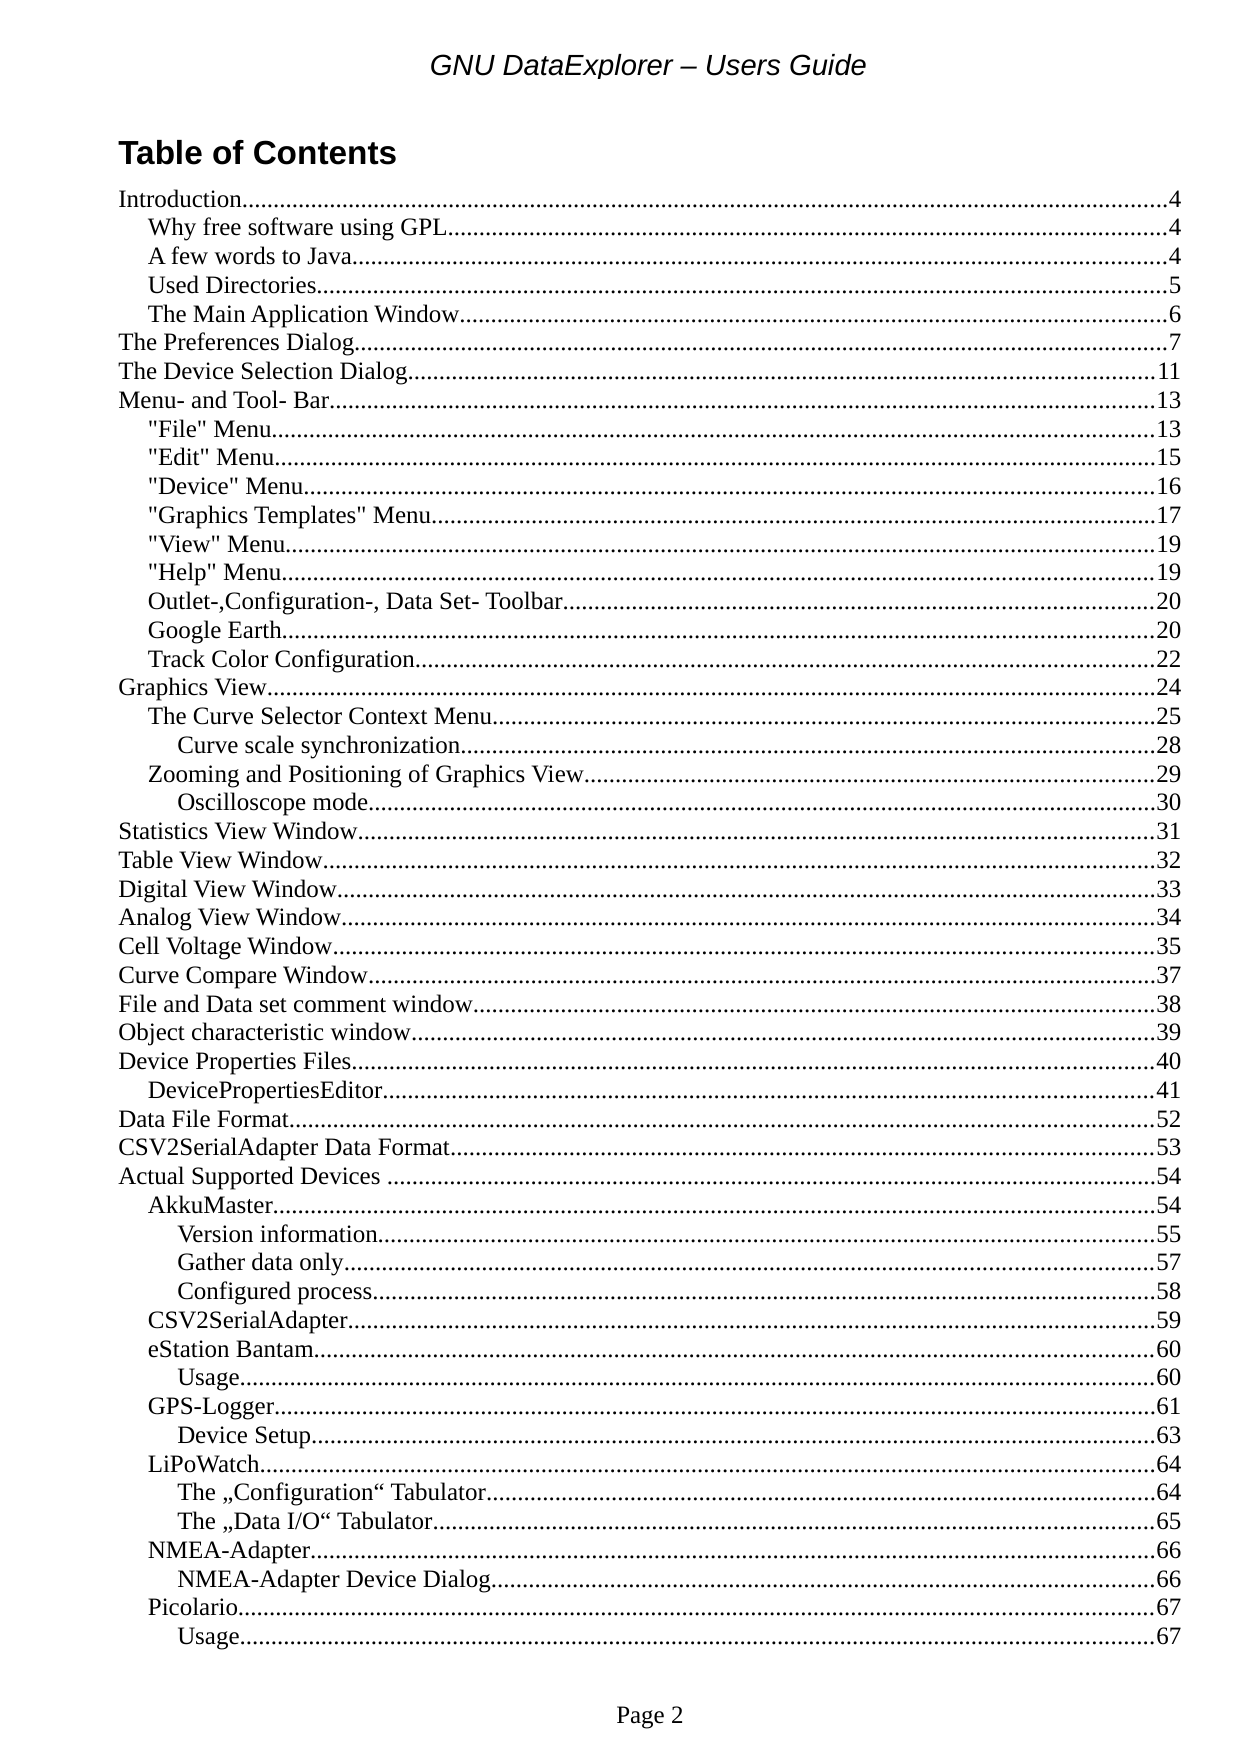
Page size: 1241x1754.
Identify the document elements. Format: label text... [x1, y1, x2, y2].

text The Main Application Window 6 [148, 299, 1181, 327]
text The „Configuration“ Tabulator 64 [177, 1477, 1181, 1506]
text NMEA-Adapter 66 [148, 1535, 1181, 1564]
text Table View Window 32 [118, 845, 1181, 874]
text Google Earth 20 [148, 615, 1181, 644]
text Digital View Window 33 [118, 874, 1181, 902]
text Actual Supported Devices 54 [118, 1161, 1181, 1190]
text LiPoWatch 64 [148, 1449, 1181, 1477]
text Track Color Configuration 22 [148, 644, 1181, 672]
text Data File Format 52 [118, 1104, 1181, 1132]
text "File" Menu 13 [148, 414, 1181, 442]
text Curve Compare Window 37 [118, 960, 1181, 989]
text Outlet-,Configuration-, Data Set- Toolbar 20 [148, 586, 1181, 615]
text DevicePropertiesEditor 41 [148, 1075, 1181, 1104]
text NMEA-Adapter Device Dialog 66 [177, 1564, 1181, 1592]
text CSV2SerialAdapter Data Format 53 [118, 1132, 1181, 1161]
text Object characteristic window 39 [118, 1017, 1181, 1046]
text Statistics View Window 31 [118, 816, 1181, 845]
text Gather data only 57 [177, 1247, 1181, 1276]
text The Curve Selector Context Menu 25 [148, 701, 1181, 730]
text "Help" Menu 19 [148, 557, 1181, 586]
text Graphics View 24 [118, 672, 1181, 701]
text eStation Bantam 60 [148, 1334, 1181, 1362]
text "Edit" Menu 15 [148, 442, 1181, 471]
text Picolario 67 [148, 1592, 1181, 1621]
text Used Directories 5 [148, 270, 1181, 299]
text A few words to Java 4 [148, 241, 1181, 270]
text Usage 67 [177, 1621, 1181, 1650]
text Menu- and Tool- Bar 13 [118, 385, 1181, 414]
text Curve scale synchronization 28 [177, 730, 1181, 759]
text CSV2SerialAdapter 59 [148, 1305, 1181, 1334]
text Why free software using GPL 4 [148, 212, 1181, 241]
text Device Setup 63 [177, 1420, 1181, 1449]
text Version information 55 [177, 1219, 1181, 1247]
text The Preferences Dialog 7 [118, 327, 1181, 356]
text GPS-Logger 61 [148, 1391, 1181, 1420]
text Zooming and Positioning of Graphics View 29 [148, 759, 1181, 787]
text Configured process 58 [177, 1276, 1181, 1305]
text The „Data I/O“ Tabulator 65 [177, 1506, 1181, 1535]
text "Graphics Templates" Menu 17 [148, 500, 1181, 529]
text AkkuMaster 54 [148, 1190, 1181, 1219]
text The Device Selection Dialog 11 [118, 356, 1181, 385]
text Usage 60 [177, 1362, 1181, 1391]
text "Device" Menu 16 [148, 471, 1181, 500]
text Analog View Window 34 [118, 902, 1181, 931]
text Device Properties Files 40 [118, 1046, 1181, 1075]
subtitle Table of Contents [118, 133, 1181, 171]
text Cell Voltage Window 35 [118, 931, 1181, 960]
text File and Data set comment window 38 [118, 989, 1181, 1017]
text "View" Menu 19 [148, 529, 1181, 557]
text Oscilloscope mode 30 [177, 787, 1181, 816]
text Introduction 4 [118, 184, 1181, 212]
